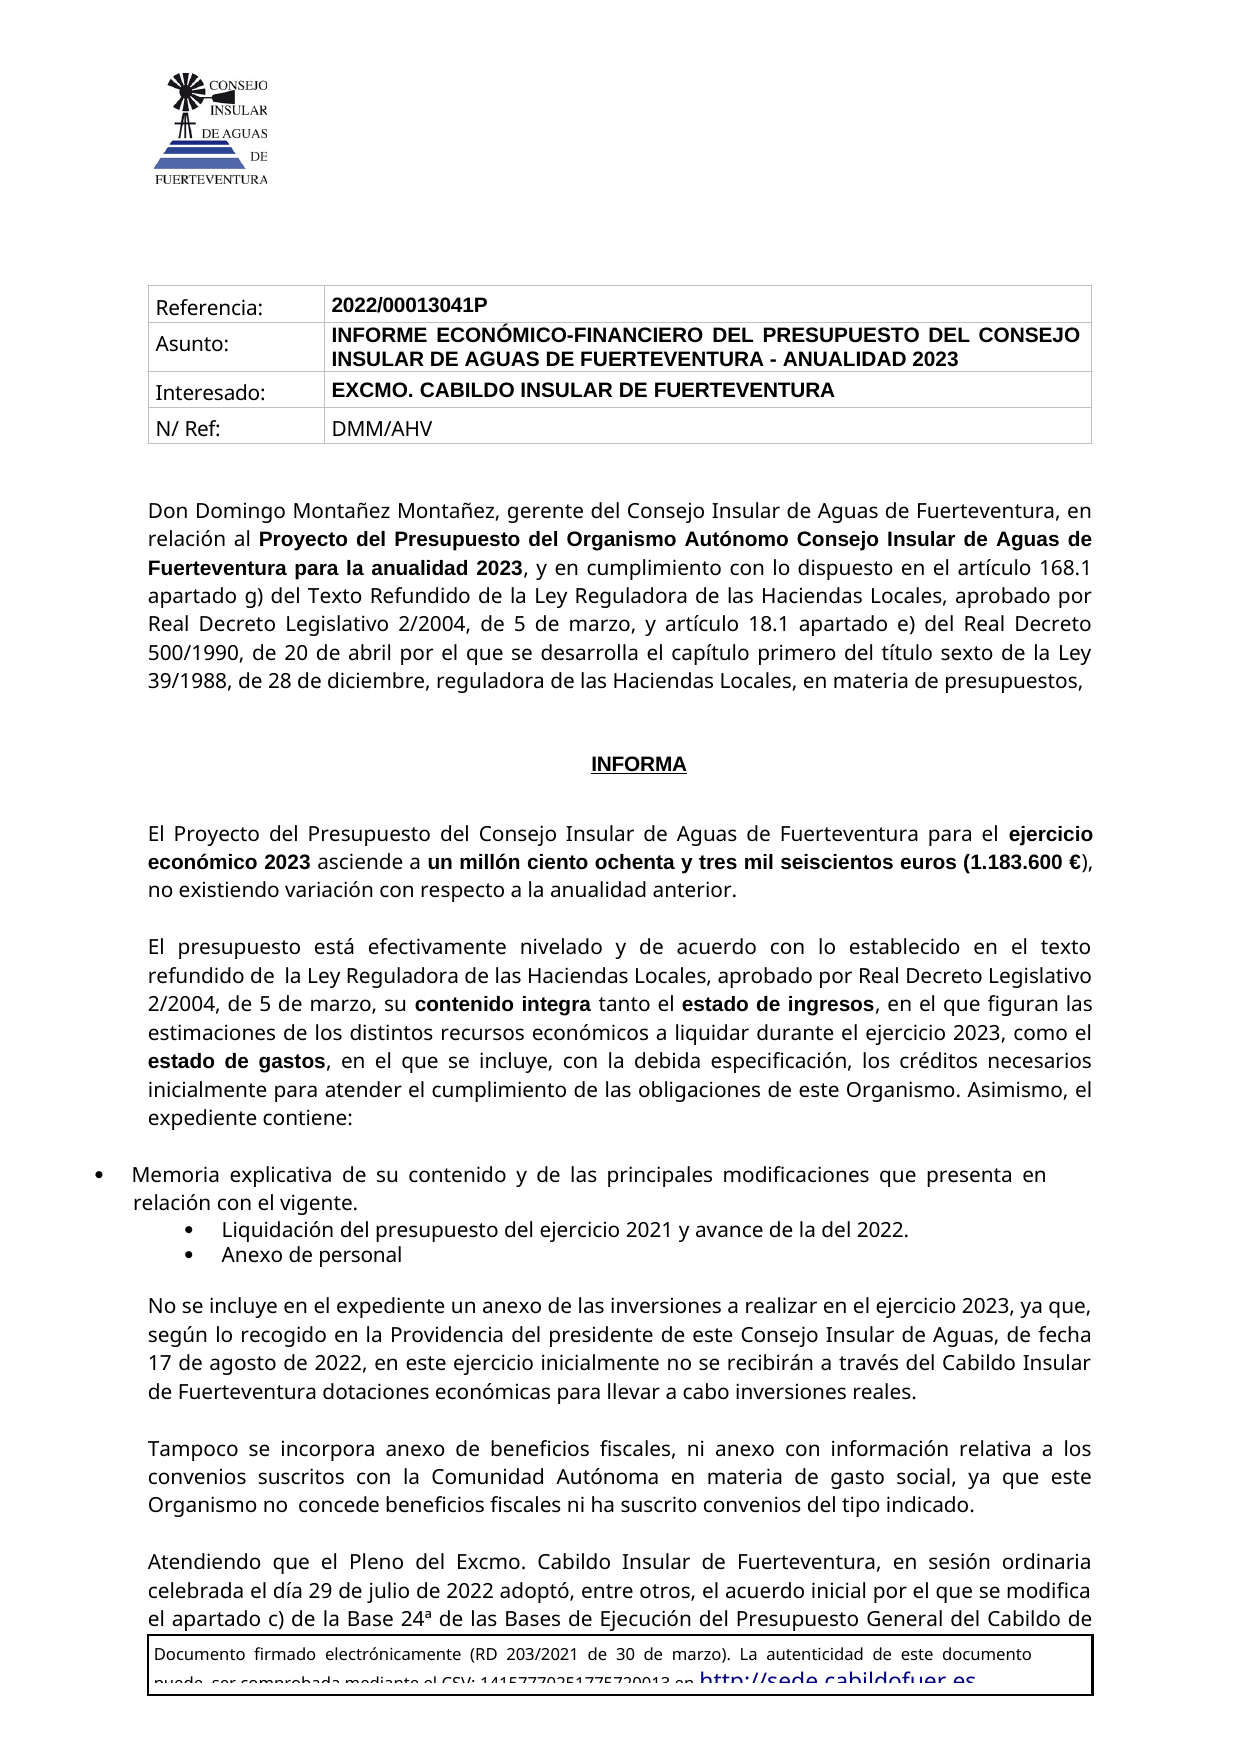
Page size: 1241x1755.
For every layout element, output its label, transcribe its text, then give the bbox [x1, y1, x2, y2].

table_cell EXCMO. CABILDO INSULAR DE FUERTEVENTURA [325, 372, 1091, 407]
text Atendiendo que el Pleno del Excmo. Cabildo Insular de Fuerteventura, en sesión ordinaria celebrada el día 29 de julio de 2022 adoptó, entre otros, el acuerdo inicial por el que se modifica el apartado c) de la Base 24ª de las Bases de Ejecución del Presupuesto General del Cabildo de [148, 1547, 1093, 1633]
table_cell N/ Ref: [149, 408, 324, 443]
text No se incluye en el expediente un anexo de las inversiones a realizar en el ejercicio 2023, ya que, según lo recogido en la Providencia del presidente de este Consejo Insular de Aguas, de fecha 17 de agosto de 2022, en este ejercicio inicialmente no se recibirán a través del Cabildo Insular de Fuerteventura dotaciones económicas para llevar a cabo inversiones reales. [148, 1291, 1093, 1405]
table_cell INFORME ECONÓMICO-FINANCIERO DEL PRESUPUESTO DEL CONSEJO INSULAR DE AGUAS DE FUERTEVENTURA - ANUALIDAD 2023 [325, 323, 1091, 371]
table_cell Interesado: [149, 372, 324, 407]
table_cell DMM/AHV [325, 408, 1091, 443]
table_cell Asunto: [149, 323, 324, 371]
text Don Domingo Montañez Montañez, gerente del Consejo Insular de Aguas de Fuerteventura, en relación al Proyecto del Presupuesto del Organismo Autónomo Consejo Insular de Aguas de Fuerteventura para la anualidad 2023, y en cumplimiento con lo dispuesto en el artículo 168.1 apartado g) del Texto Refundido de la Ley Reguladora de las Haciendas Locales, aprobado por Real Decreto Legislativo 2/2004, de 5 de marzo, y artículo 18.1 apartado e) del Real Decreto 500/1990, de 20 de abril por el que se desarrolla el capítulo primero del título sexto de la Ley 39/1988, de 28 de diciembre, reguladora de las Haciendas Locales, en materia de presupuestos, [148, 496, 1093, 695]
subtitle INFORMA [196, 752, 1082, 776]
list Liquidación del presupuesto del ejercicio 2021 y avance de la del 2022. [185, 1217, 1108, 1242]
text El Proyecto del Presupuesto del Consejo Insular de Aguas de Fuerteventura para el ejercicio económico 2023 asciende a un millón ciento ochenta y tres mil seiscientos euros (1.183.600 €), no existiendo variación con respecto a la anualidad anterior. [148, 819, 1093, 904]
list Memoria explicativa de su contenido y de las principales modificaciones que presenta en relación con el vigente. [95, 1160, 1093, 1217]
table_header 2022/00013041P [325, 286, 1091, 322]
table_header Referencia: [149, 286, 324, 322]
text El presupuesto está efectivamente nivelado y de acuerdo con lo establecido en el texto refundido de la Ley Reguladora de las Haciendas Locales, aprobado por Real Decreto Legislativo 2/2004, de 5 de marzo, su contenido integra tanto el estado de ingresos, en el que figuran las estimaciones de los distintos recursos económicos a liquidar durante el ejercicio 2023, como el estado de gastos, en el que se incluye, con la debida especificación, los créditos necesarios inicialmente para atender el cumplimiento de las obligaciones de este Organismo. Asimismo, el expediente contiene: [148, 932, 1093, 1132]
list Anexo de personal [185, 1242, 1108, 1268]
text Tampoco se incorpora anexo de beneficios fiscales, ni anexo con información relativa a los convenios suscritos con la Comunidad Autónoma en materia de gasto social, ya que este Organismo no concede beneficios fiscales ni ha suscrito convenios del tipo indicado. [148, 1434, 1093, 1519]
